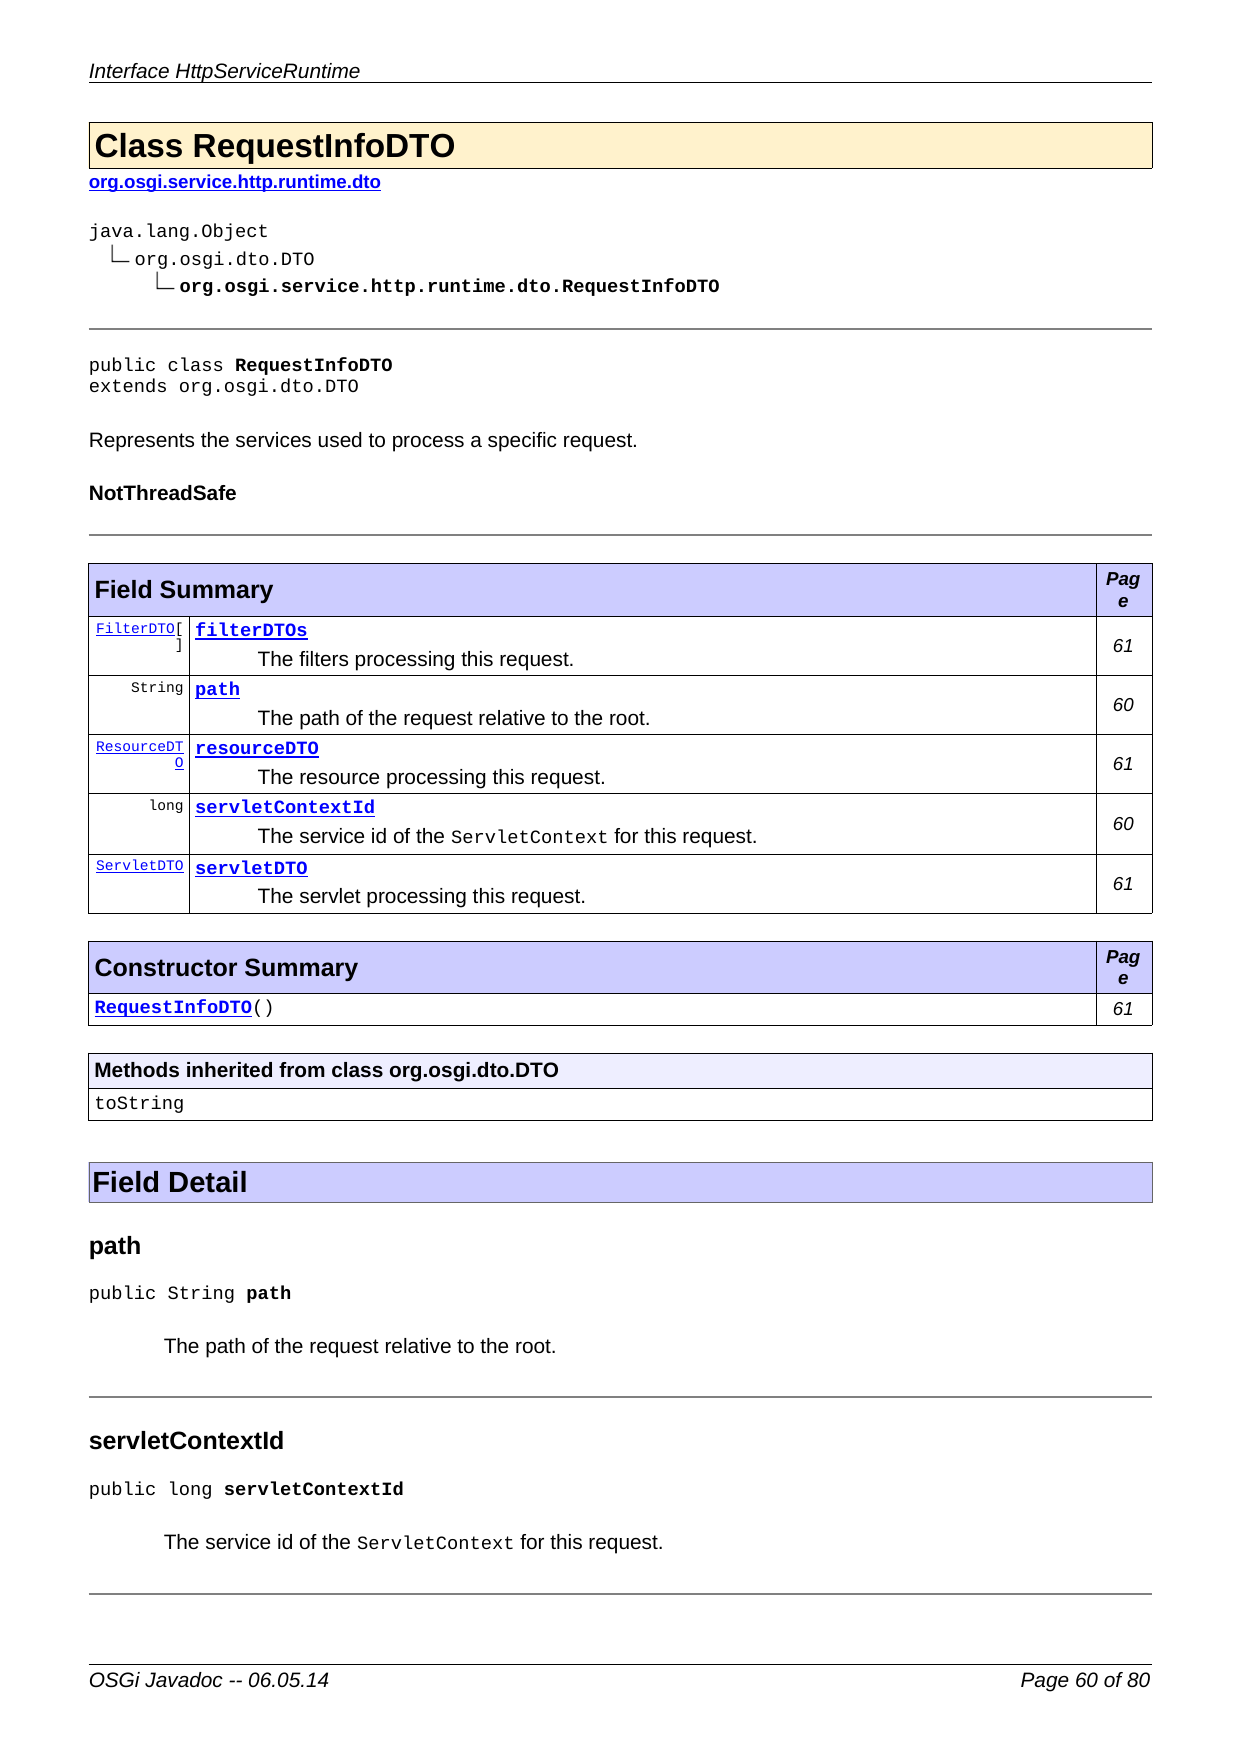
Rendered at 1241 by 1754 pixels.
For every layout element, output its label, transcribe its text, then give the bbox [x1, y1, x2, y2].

text Represents the services used to process a specific request. [88, 427, 1152, 451]
subtitle Field Detail [90, 1163, 1152, 1202]
picture [111, 243, 135, 266]
text org.osgi.service.http.runtime.dto [88, 171, 1152, 193]
table_cell toString [89, 1089, 1152, 1120]
text org.osgi.service.http.runtime.dto.RequestInfoDTO [88, 271, 1152, 298]
subtitle servletContextId [88, 1426, 1152, 1455]
table_cell ResourceDTO [89, 735, 189, 793]
table_cell servletContextId The service id of the ServletContext for this request. [190, 794, 1096, 854]
table_cell servletDTO The servlet processing this request. [190, 855, 1096, 913]
table_cell ServletDTO [89, 855, 189, 913]
table_cell RequestInfoDTO() [89, 994, 1096, 1024]
text extends org.osgi.dto.DTO [88, 377, 1152, 398]
table_cell 57 [1097, 794, 1152, 854]
table_header Methods inherited from class org.osgi.dto.DTO [89, 1054, 1152, 1088]
table_header Constructor Summary [89, 942, 1096, 993]
table_cell FilterDTO[] [89, 617, 189, 675]
text public class RequestInfoDTO [88, 356, 1152, 377]
table_cell 58 [1097, 994, 1152, 1024]
subtitle path [88, 1231, 1152, 1259]
table_cell filterDTOs The filters processing this request. [190, 617, 1096, 675]
text org.osgi.dto.DTO [88, 243, 1152, 271]
text The service id of the ServletContext for this request. [163, 1530, 1152, 1555]
text The path of the request relative to the root. [163, 1334, 1152, 1358]
picture [156, 270, 180, 293]
text NotThreadSafe [88, 481, 1152, 504]
subtitle Class RequestInfoDTO [90, 123, 1152, 168]
table_cell long [89, 794, 189, 854]
table_cell path The path of the request relative to the root. [190, 676, 1096, 734]
table_cell 57 [1097, 617, 1152, 675]
text public long servletContextId [88, 1479, 1152, 1501]
table_cell resourceDTO The resource processing this request. [190, 735, 1096, 793]
table_cell 58 [1097, 735, 1152, 793]
table_cell 57 [1097, 676, 1152, 734]
table_cell 58 [1097, 855, 1152, 913]
table_header Field Summary [89, 564, 1096, 616]
table_header Page [1097, 942, 1152, 993]
text java.lang.Object [88, 222, 1152, 243]
table_header Page [1097, 564, 1152, 616]
table_cell String [89, 676, 189, 734]
text public String path [88, 1284, 1152, 1305]
